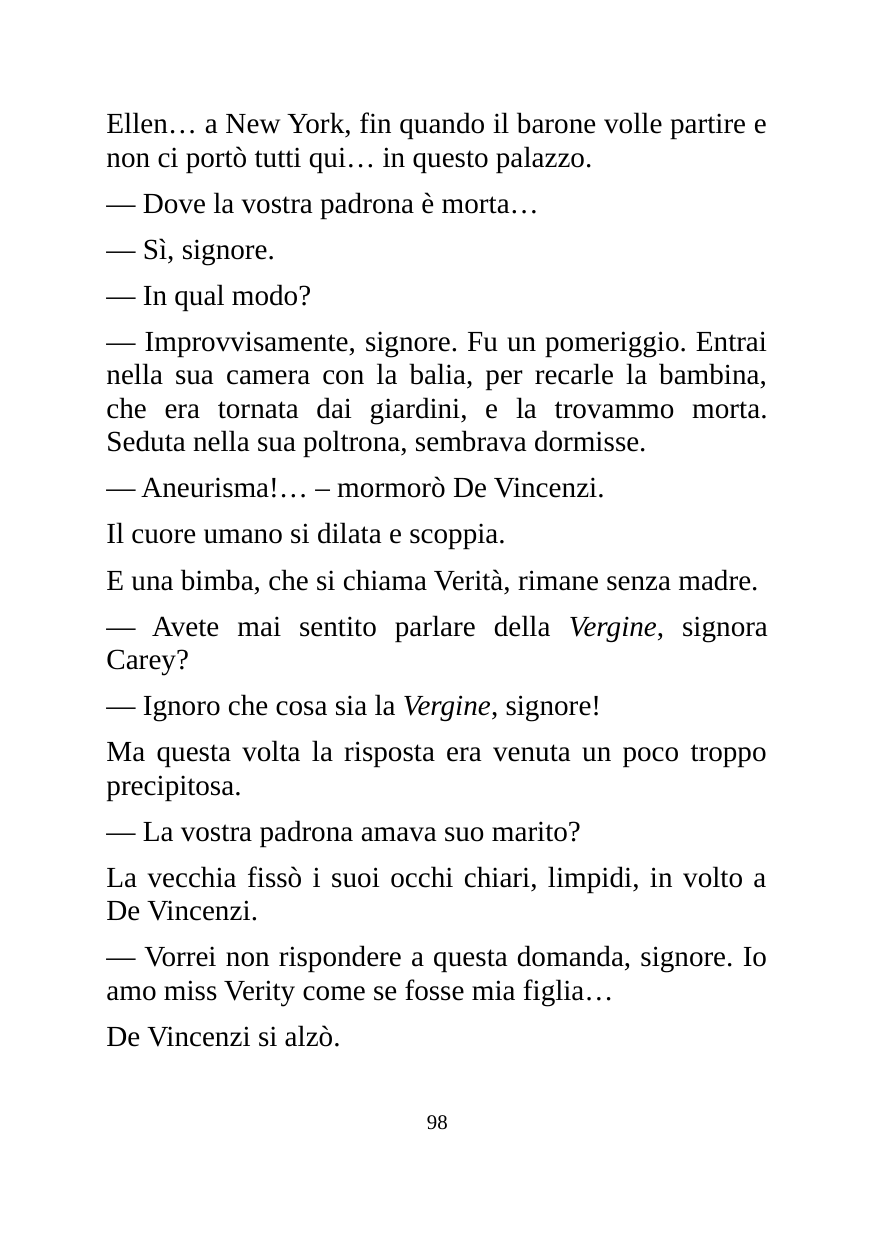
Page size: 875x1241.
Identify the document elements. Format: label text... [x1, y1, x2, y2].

text — Improvvisamente, signore. Fu un pomeriggio. Entrai nella sua camera con la balia, per recarle la bambina, che era tornata dai giardini, e la trovammo morta. Seduta nella sua poltrona, sembrava dormisse. [106, 324, 768, 458]
text E una bimba, che si chiama Verità, rimane senza madre. [106, 563, 768, 596]
text Ellen… a New York, fin quando il barone volle partire e non ci portò tutti qui… in questo palazzo. [106, 106, 768, 173]
text Il cuore umano si dilata e scoppia. [106, 517, 768, 550]
text De Vincenzi si alzò. [106, 1019, 768, 1053]
text — Aneurisma!… – mormorò De Vincenzi. [106, 471, 768, 504]
text — Sì, signore. [106, 232, 768, 265]
text La vecchia fissò i suoi occhi chiari, limpidi, in volto a De Vincenzi. [106, 860, 768, 927]
text — Avete mai sentito parlare della Vergine, signora Carey? [106, 609, 768, 676]
text — Ignoro che cosa sia la Vergine, signore! [106, 688, 768, 722]
text — Vorrei non rispondere a questa domanda, signore. Io amo miss Verity come se fosse mia figlia… [106, 939, 768, 1007]
text — Dove la vostra padrona è morta… [106, 186, 768, 219]
text — In qual modo? [106, 278, 768, 311]
text — La vostra padrona amava suo marito? [106, 814, 768, 847]
text Ma questa volta la risposta era venuta un poco troppo precipitosa. [106, 734, 768, 801]
